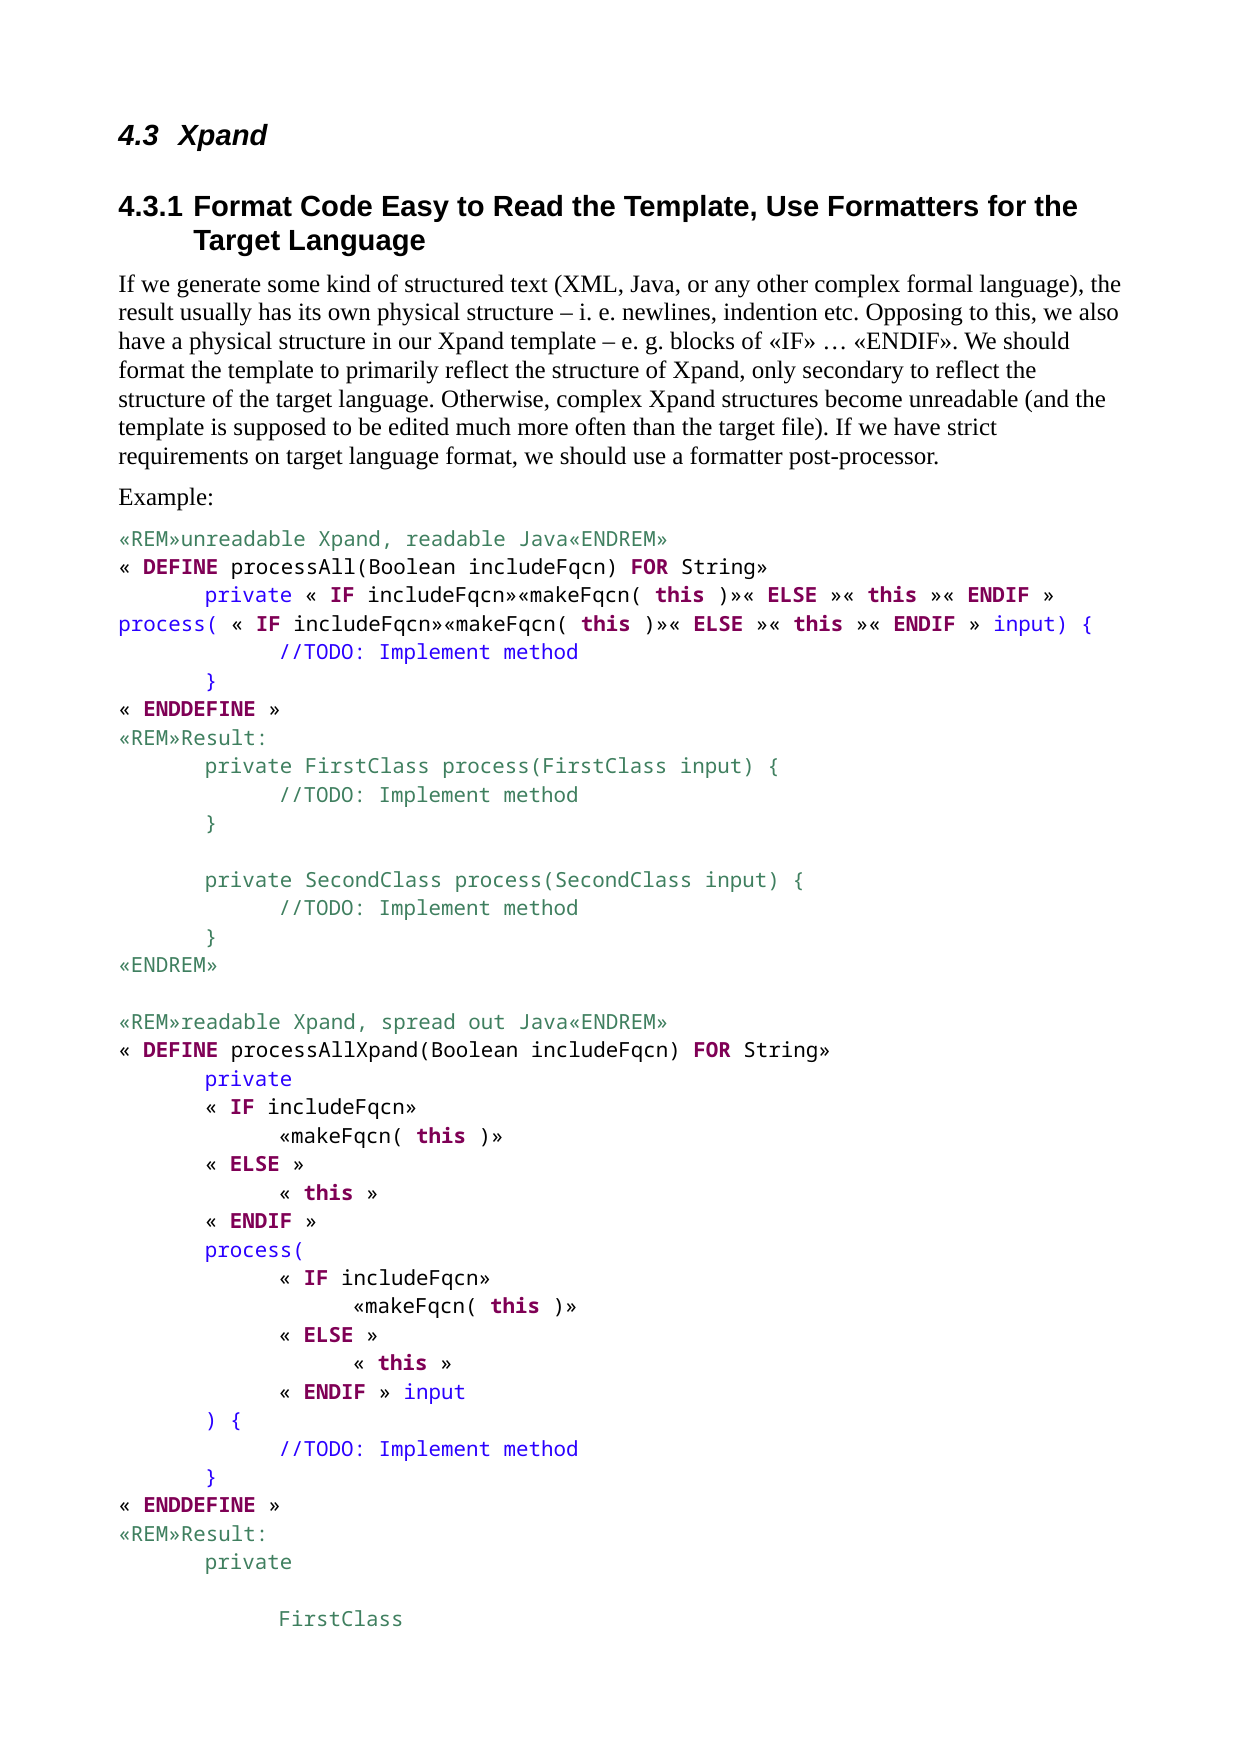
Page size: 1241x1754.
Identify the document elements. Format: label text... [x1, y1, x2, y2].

text « ENDIF » input [118, 1377, 1122, 1405]
text } [118, 808, 1122, 837]
subtitle Format Code Easy to Read the Template, Use Formatters for the Target Language [118, 189, 1122, 256]
text « ELSE » [118, 1149, 1122, 1178]
text « this » [118, 1178, 1122, 1206]
text private FirstClass process(FirstClass input) { [118, 751, 1122, 780]
text « DEFINE processAllXpand(Boolean includeFqcn) FOR String» [118, 1036, 1122, 1064]
text «REM»Result: [118, 1519, 1122, 1547]
text ) { [118, 1405, 1122, 1434]
subtitle Xpand [118, 118, 1122, 152]
text Example: [118, 482, 1122, 511]
text //TODO: Implement method [118, 893, 1122, 922]
text «REM»unreadable Xpand, readable Java«ENDREM» [118, 524, 1122, 552]
text «REM»Result: [118, 723, 1122, 751]
text //TODO: Implement method [118, 637, 1122, 666]
text process( [118, 1235, 1122, 1263]
text } [118, 922, 1122, 950]
text private [118, 1064, 1122, 1092]
text } [118, 666, 1122, 694]
text « ELSE » [118, 1320, 1122, 1348]
text « this » [118, 1348, 1122, 1377]
text « DEFINE processAll(Boolean includeFqcn) FOR String» [118, 552, 1122, 581]
text « IF includeFqcn» [118, 1263, 1122, 1292]
text « ENDIF » [118, 1206, 1122, 1235]
text If we generate some kind of structured text (XML, Java, or any other complex formal language), the result usually has its own physical structure – i. e. newlines, indention etc. Opposing to this, we also have a physical structure in our Xpand template – e. g. blocks of «IF» … «ENDIF». We should format the template to primarily reflect the structure of Xpand, only secondary to reflect the structure of the target language. Otherwise, complex Xpand structures become unreadable (and the template is supposed to be edited much more often than the target file). If we have strict requirements on target language format, we should use a formatter post-processor. [118, 269, 1122, 470]
text «makeFqcn( this )» [118, 1121, 1122, 1149]
text private [118, 1547, 1122, 1576]
text private SecondClass process(SecondClass input) { [118, 865, 1122, 893]
text «ENDREM» [118, 950, 1122, 979]
text FirstClass [118, 1604, 1122, 1633]
text « ENDDEFINE » [118, 1491, 1122, 1519]
text «REM»readable Xpand, spread out Java«ENDREM» [118, 1007, 1122, 1036]
text //TODO: Implement method [118, 780, 1122, 808]
text « ENDDEFINE » [118, 694, 1122, 723]
text //TODO: Implement method [118, 1434, 1122, 1462]
text « IF includeFqcn» [118, 1092, 1122, 1121]
text private « IF includeFqcn»«makeFqcn( this )»« ELSE »« this »« ENDIF » process( « IF includeFqcn»«makeFqcn( this )»« ELSE »« this »« ENDIF » input) { [118, 581, 1122, 637]
text «makeFqcn( this )» [118, 1292, 1122, 1320]
text } [118, 1462, 1122, 1491]
